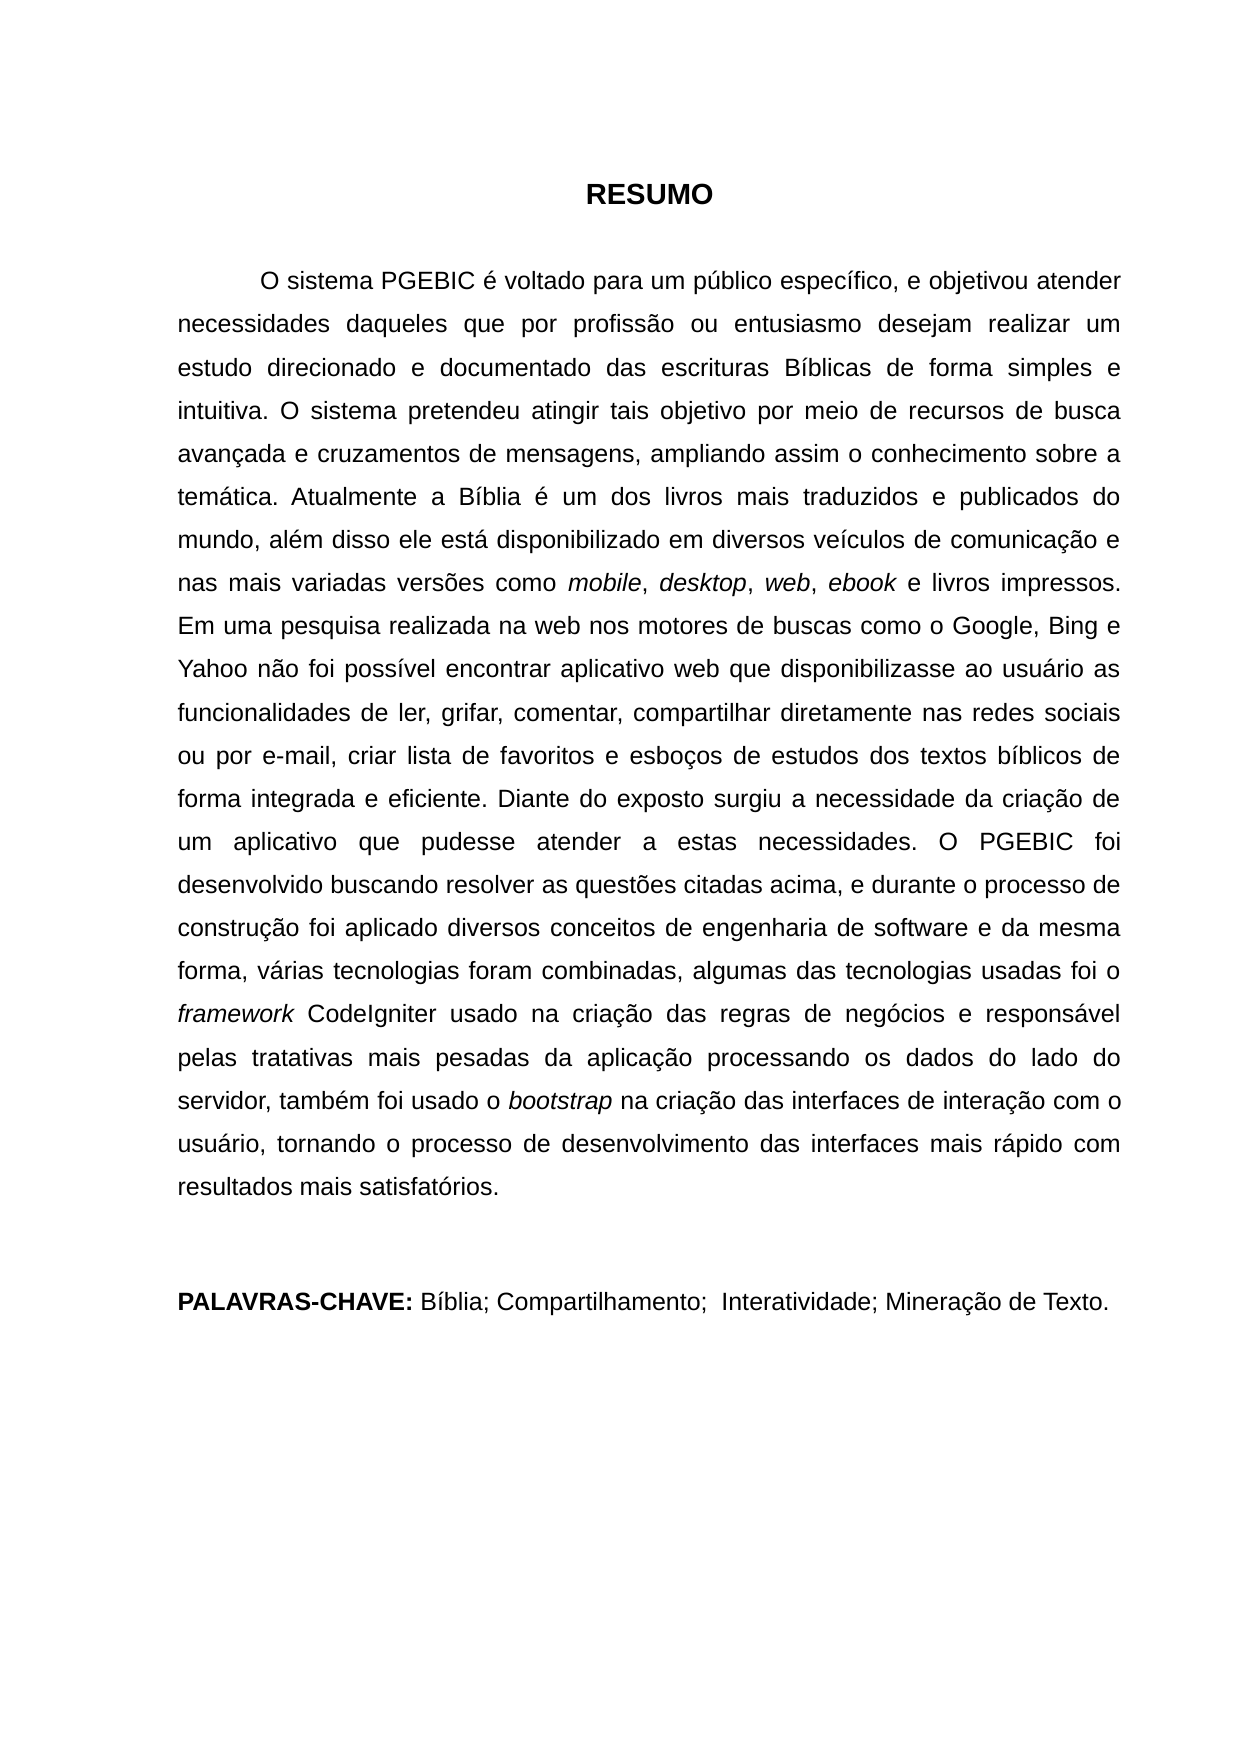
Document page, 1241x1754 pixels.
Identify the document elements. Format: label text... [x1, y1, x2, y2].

text O sistema PGEBIC é voltado para um público específico, e objetivou atender necessidades daqueles que por profissão ou entusiasmo desejam realizar um estudo direcionado e documentado das escrituras Bíblicas de forma simples e intuitiva. O sistema pretendeu atingir tais objetivo por meio de recursos de busca avançada e cruzamentos de mensagens, ampliando assim o conhecimento sobre a temática. Atualmente a Bíblia é um dos livros mais traduzidos e publicados do mundo, além disso ele está disponibilizado em diversos veículos de comunicação e nas mais variadas versões como mobile, desktop, web, ebook e livros impressos. Em uma pesquisa realizada na web nos motores de buscas como o Google, Bing e Yahoo não foi possível encontrar aplicativo web que disponibilizasse ao usuário as funcionalidades de ler, grifar, comentar, compartilhar diretamente nas redes sociais ou por e-mail, criar lista de favoritos e esboços de estudos dos textos bíblicos de forma integrada e eficiente. Diante do exposto surgiu a necessidade da criação de um aplicativo que pudesse atender a estas necessidades. O PGEBIC foi desenvolvido buscando resolver as questões citadas acima, e durante o processo de construção foi aplicado diversos conceitos de engenharia de software e da mesma forma, várias tecnologias foram combinadas, algumas das tecnologias usadas foi o framework CodeIgniter usado na criação das regras de negócios e responsável pelas tratativas mais pesadas da aplicação processando os dados do lado do servidor, também foi usado o bootstrap na criação das interfaces de interação com o usuário, tornando o processo de desenvolvimento das interfaces mais rápido com resultados mais satisfatórios. [177, 266, 1122, 1201]
text PALAVRAS-CHAVE: Bíblia; Compartilhamento; Interatividade; Mineração de Texto. [177, 1287, 1122, 1316]
subtitle RESUMO [177, 177, 1122, 211]
